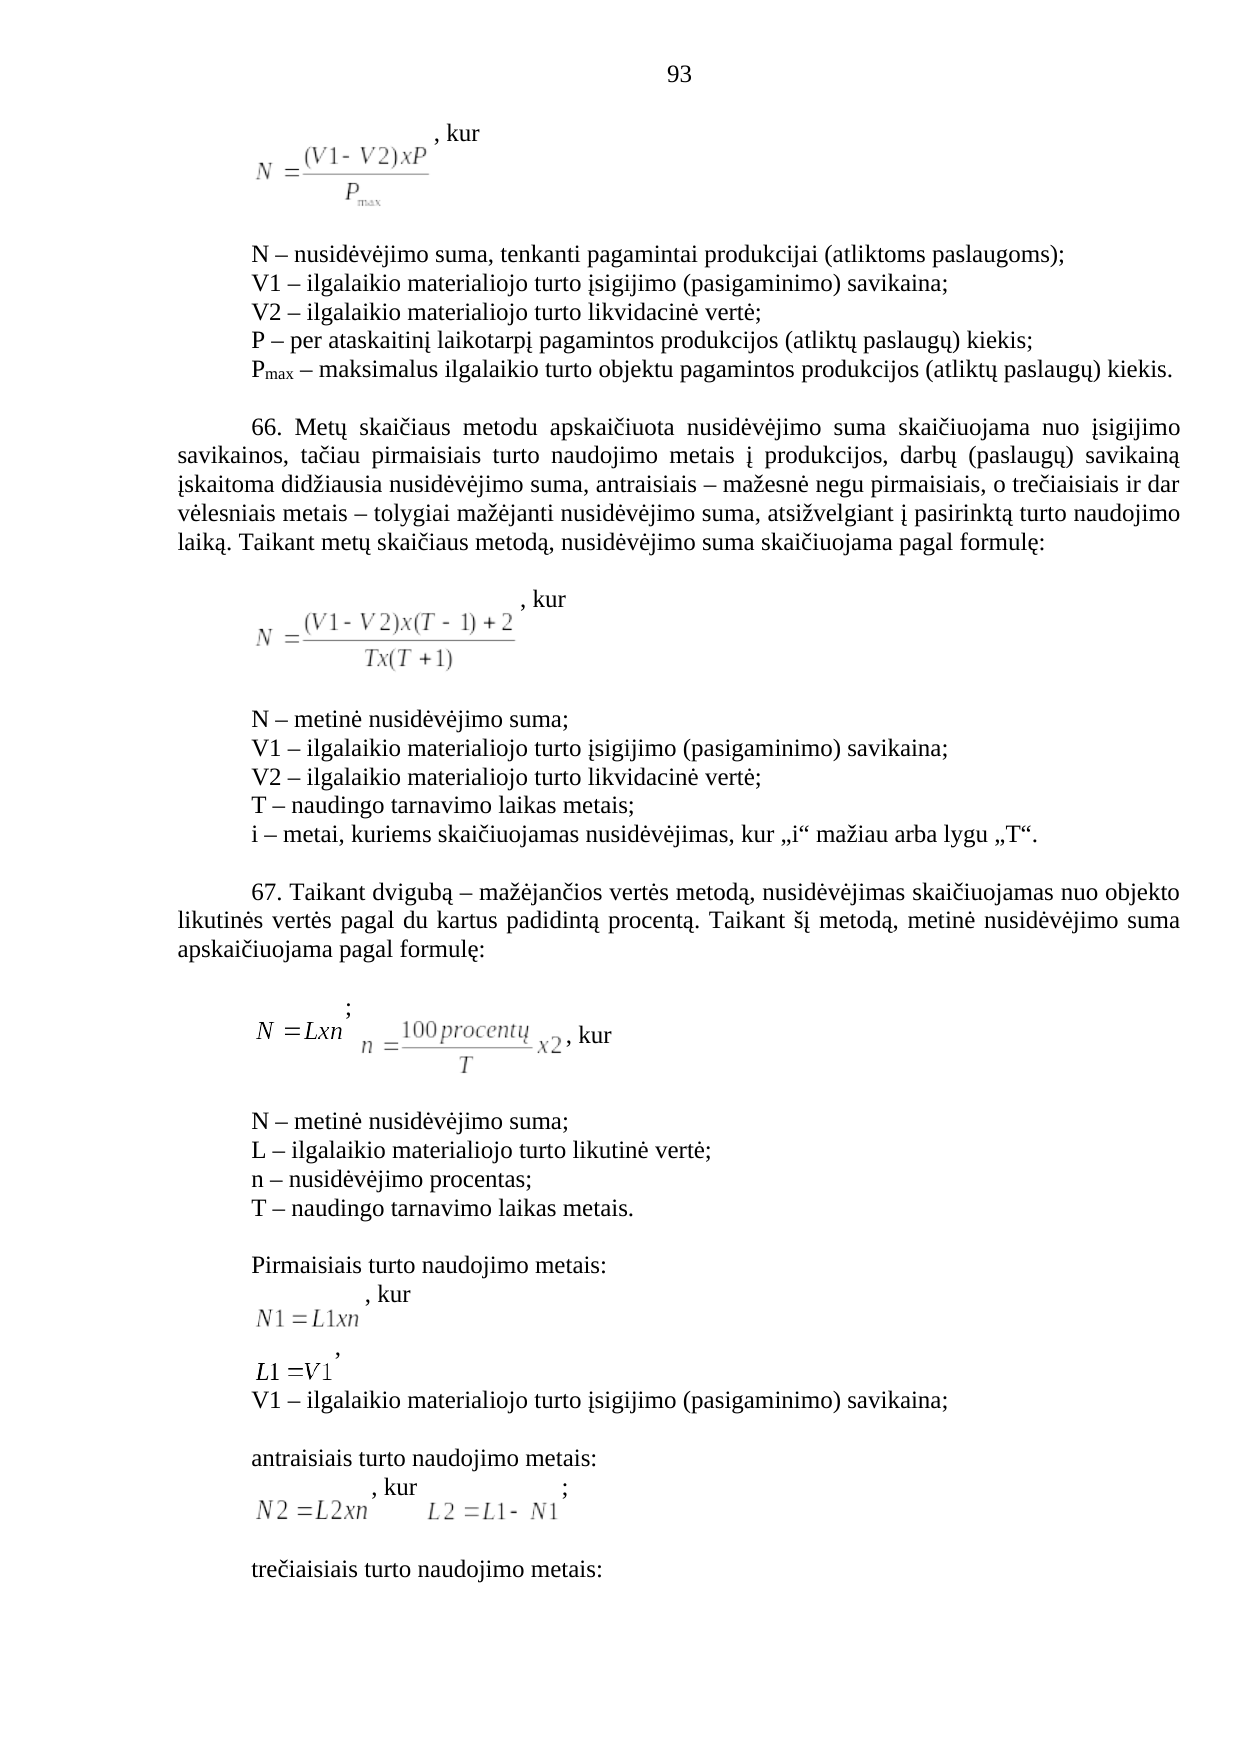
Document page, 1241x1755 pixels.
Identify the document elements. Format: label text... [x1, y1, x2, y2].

text n – nusidėvėjimo procentas; [177, 1164, 1181, 1193]
text N – metinė nusidėvėjimo suma; [177, 704, 1181, 733]
text 67. Taikant dvigubą – mažėjančios vertės metodą, nusidėvėjimas skaičiuojamas nuo objekto likutinės vertės pagal du kartus padidintą procentą. Taikant šį metodą, metinė nusidėvėjimo suma apskaičiuojama pagal formulę: [177, 877, 1181, 963]
text Pirmaisiais turto naudojimo metais: [177, 1250, 1181, 1279]
text i – metai, kuriems skaičiuojamas nusidėvėjimas, kur „i“ mažiau arba lygu „T“. [177, 819, 1181, 848]
text V1 – ilgalaikio materialiojo turto įsigijimo (pasigaminimo) savikaina; [177, 733, 1181, 762]
text N – nusidėvėjimo suma, tenkanti pagamintai produkcijai (atliktoms paslaugoms); [177, 239, 1181, 268]
text , kur [177, 118, 1181, 211]
text N – metinė nusidėvėjimo suma; [177, 1106, 1181, 1135]
text trečiaisiais turto naudojimo metais: [177, 1554, 1181, 1583]
text , kur [177, 584, 1181, 676]
text T – naudingo tarnavimo laikas metais; [177, 791, 1181, 819]
text P – per ataskaitinį laikotarpį pagamintos produkcijos (atliktų paslaugų) kiekis; [177, 326, 1181, 354]
text V1 – ilgalaikio materialiojo turto įsigijimo (pasigaminimo) savikaina; [177, 1386, 1181, 1414]
text T – naudingo tarnavimo laikas metais. [177, 1193, 1181, 1221]
text V2 – ilgalaikio materialiojo turto likvidacinė vertė; [177, 762, 1181, 791]
text antraisiais turto naudojimo metais: [177, 1443, 1181, 1472]
text Pmax – maksimalus ilgalaikio turto objektu pagamintos produkcijos (atliktų paslaugų) kiekis. [177, 354, 1181, 383]
text V2 – ilgalaikio materialiojo turto likvidacinė vertė; [177, 297, 1181, 326]
text ; , kur [177, 992, 1181, 1078]
text L – ilgalaikio materialiojo turto likutinė vertė; [177, 1135, 1181, 1164]
text , kur [177, 1279, 1181, 1332]
text 66. Metų skaičiaus metodu apskaičiuota nusidėvėjimo suma skaičiuojama nuo įsigijimo savikainos, tačiau pirmaisiais turto naudojimo metais į produkcijos, darbų (paslaugų) savikainą įskaitoma didžiausia nusidėvėjimo suma, antraisiais – mažesnė negu pirmaisiais, o trečiaisiais ir dar vėlesniais metais – tolygiai mažėjanti nusidėvėjimo suma, atsižvelgiant į pasirinktą turto naudojimo laiką. Taikant metų skaičiaus metodą, nusidėvėjimo suma skaičiuojama pagal formulę: [177, 412, 1181, 556]
text , [177, 1332, 1181, 1386]
text , kur ; [177, 1472, 1181, 1525]
text V1 – ilgalaikio materialiojo turto įsigijimo (pasigaminimo) savikaina; [177, 268, 1181, 297]
